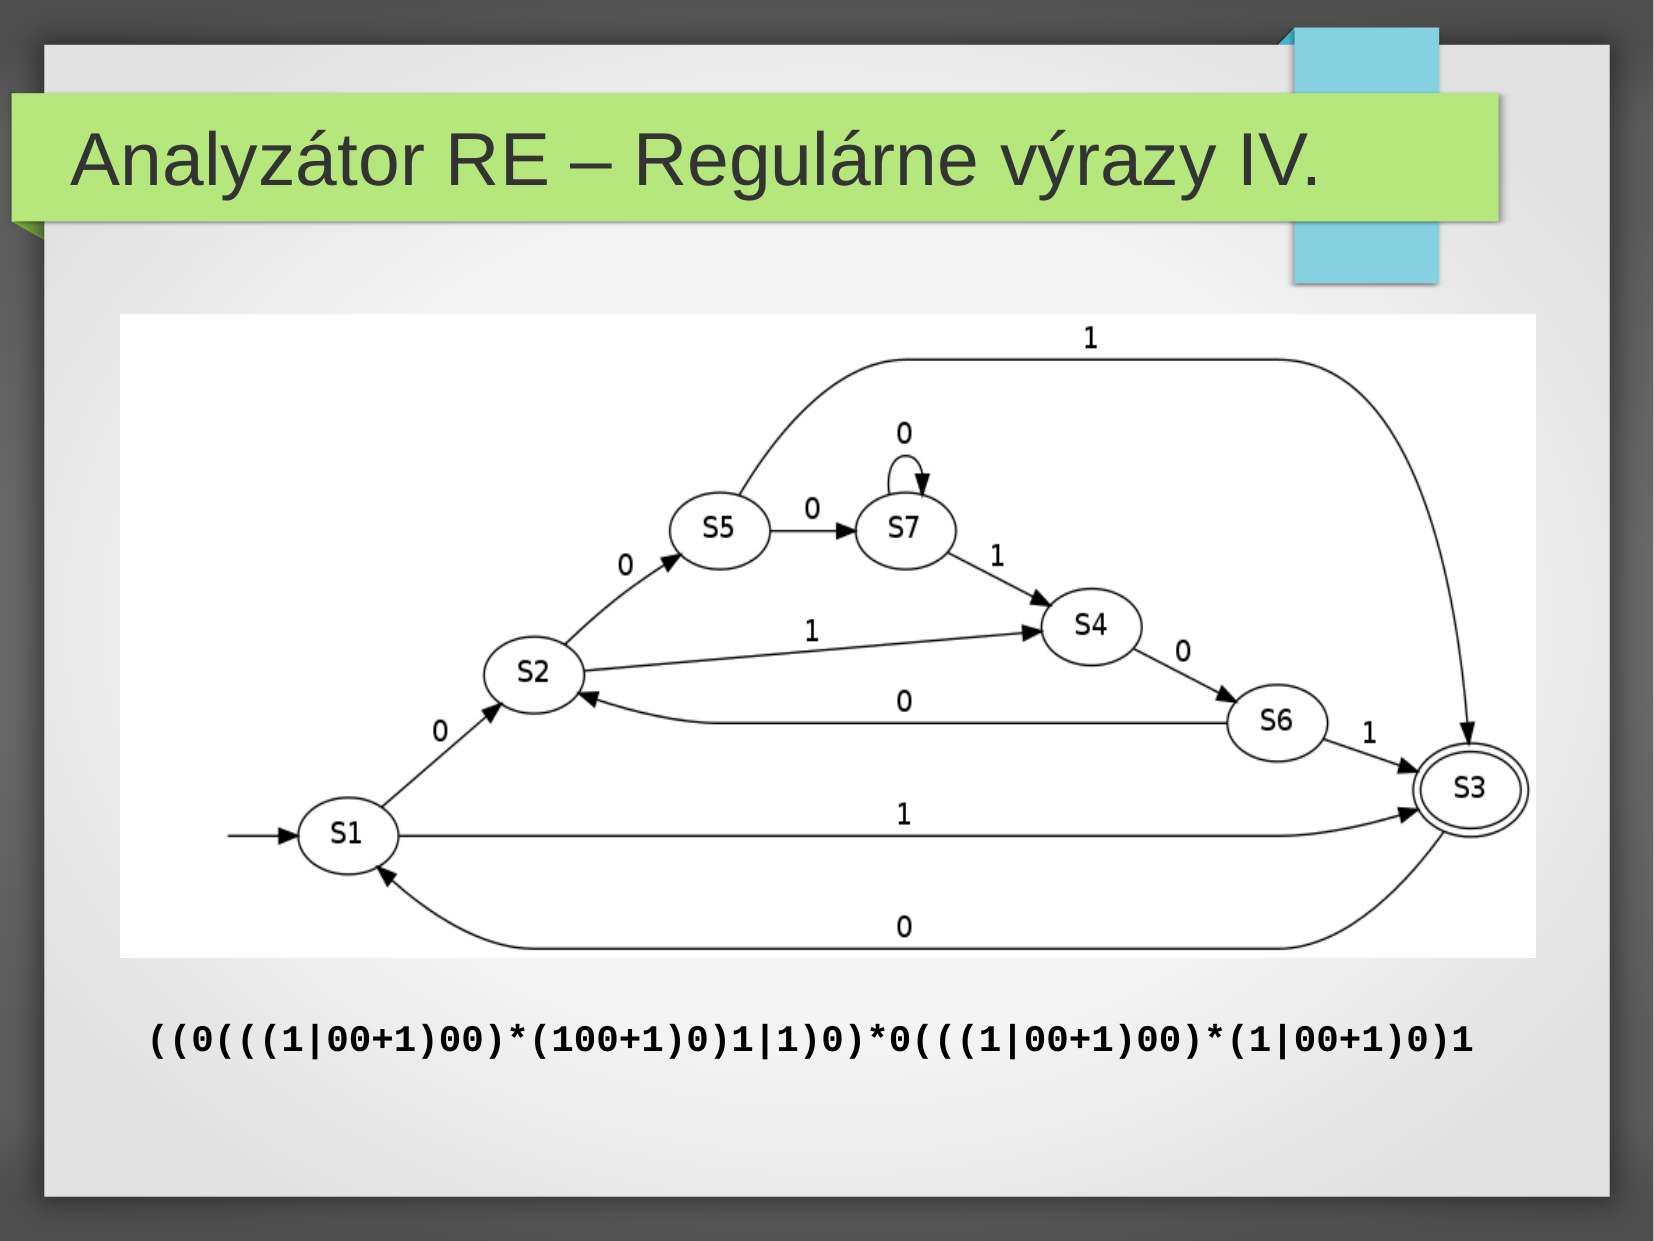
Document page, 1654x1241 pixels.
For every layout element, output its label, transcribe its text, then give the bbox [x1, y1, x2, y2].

title Analyzátor RE – Regulárne výrazy IV. [70, 106, 1501, 213]
list ((0(((1|00+1)00)*(100+1)0)1|1)0)*0(((1|00+1)00)*(1|00+1)0)1 [82, 1020, 1538, 1108]
picture [0, 0, 1654, 1241]
